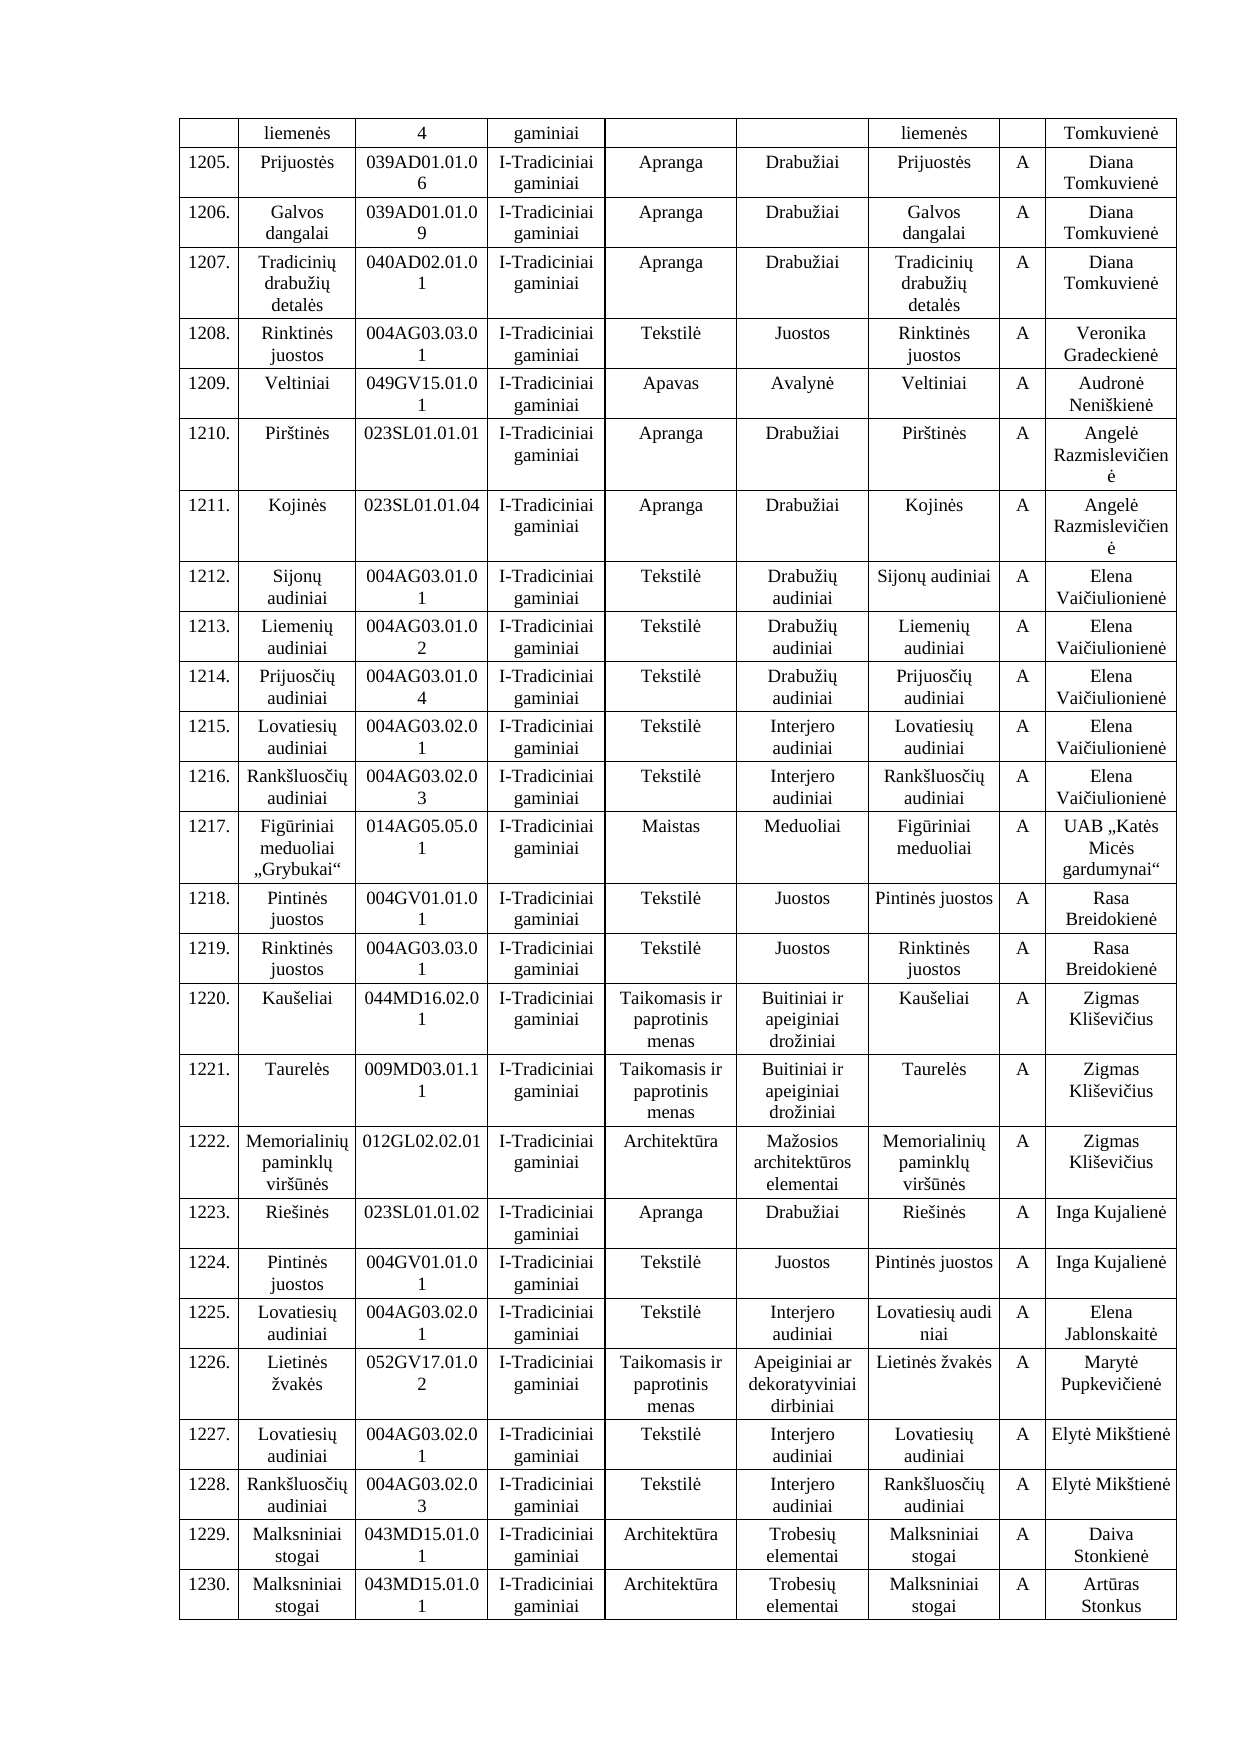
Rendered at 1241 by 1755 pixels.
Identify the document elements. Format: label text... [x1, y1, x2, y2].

table_cell Pirštinės [869, 419, 999, 490]
table_cell [1177, 711, 1182, 761]
table_cell I-Tradiciniai gaminiai [488, 612, 604, 661]
table_cell 004GV01.01.01 [356, 1249, 487, 1297]
table_cell Apeiginiai ar dekoratyviniai dirbiniai [737, 1349, 868, 1419]
table_cell Buitiniai ir apeiginiai drožiniai [737, 984, 868, 1054]
table_cell Lovatiesių audiniai [239, 1299, 355, 1347]
table_cell Tekstilė [606, 562, 736, 611]
table_cell Galvos dangalai [869, 198, 999, 247]
table_cell Avalynė [737, 369, 868, 418]
table_cell [175, 1298, 179, 1347]
table_cell 1230. [180, 1570, 238, 1619]
table_cell A [1000, 1349, 1045, 1419]
table_cell Architektūra [606, 1520, 736, 1569]
table_cell Rasa Breidokienė [1046, 934, 1176, 983]
table_cell Malksniniai stogai [239, 1520, 355, 1569]
table_cell [175, 1054, 179, 1126]
table_cell Juostos [737, 884, 868, 933]
table_cell Rinktinės juostos [239, 319, 355, 368]
table_cell [1177, 561, 1182, 611]
table_cell Diana Tomkuvienė [1046, 198, 1176, 247]
table_cell Angelė Razmislevičienė [1046, 491, 1176, 561]
table_cell A [1000, 148, 1045, 197]
table_cell A [1000, 491, 1045, 561]
table_cell 1224. [180, 1249, 238, 1297]
table_cell Maistas [606, 812, 736, 883]
table_cell A [1000, 1055, 1045, 1126]
table_cell 044MD16.02.01 [356, 984, 487, 1054]
table_cell Veronika Gradeckienė [1046, 319, 1176, 368]
table_cell Drabužiai [737, 198, 868, 247]
table_cell [175, 883, 179, 933]
table_cell Tekstilė [606, 884, 736, 933]
table_cell [175, 711, 179, 761]
table_cell Interjero audiniai [737, 712, 868, 761]
table_cell [175, 368, 179, 418]
table_cell Daiva Stonkienė [1046, 1520, 1176, 1569]
table_cell I-Tradiciniai gaminiai [488, 1055, 604, 1126]
table_cell A [1000, 662, 1045, 711]
table_cell Elytė Mikštienė [1046, 1420, 1176, 1469]
table_cell 1208. [180, 319, 238, 368]
table_cell 1210. [180, 419, 238, 490]
table_cell [180, 119, 238, 147]
table_cell 004AG03.03.01 [356, 934, 487, 983]
table_cell [1177, 1054, 1182, 1126]
table_cell Juostos [737, 934, 868, 983]
table_cell I-Tradiciniai gaminiai [488, 1420, 604, 1469]
table_cell A [1000, 1470, 1045, 1519]
table_cell [1177, 933, 1182, 983]
table_cell 004AG03.01.04 [356, 662, 487, 711]
table_cell A [1000, 812, 1045, 883]
table_cell 004AG03.02.03 [356, 762, 487, 811]
table_cell Veltiniai [239, 369, 355, 418]
table_cell 039AD01.01.06 [356, 148, 487, 197]
table_cell Juostos [737, 319, 868, 368]
table_cell Rinktinės juostos [869, 934, 999, 983]
table_cell Audronė Neniškienė [1046, 369, 1176, 418]
table_cell Elena Vaičiulionienė [1046, 612, 1176, 661]
table_cell 004AG03.01.01 [356, 562, 487, 611]
table_cell Interjero audiniai [737, 1470, 868, 1519]
table_cell Tekstilė [606, 662, 736, 711]
table_cell Lietinės žvakės [239, 1349, 355, 1419]
table_cell 049GV15.01.01 [356, 369, 487, 418]
table_cell [175, 1248, 179, 1297]
table_cell Prijuosčių audiniai [869, 662, 999, 711]
table_cell [606, 119, 736, 147]
table_cell 1220. [180, 984, 238, 1054]
table_cell 1215. [180, 712, 238, 761]
table_cell A [1000, 369, 1045, 418]
table_cell A [1000, 198, 1045, 247]
table_cell Trobesių elementai [737, 1570, 868, 1619]
table_cell Pintinės juostos [869, 1249, 999, 1297]
table_cell 043MD15.01.01 [356, 1520, 487, 1569]
table_cell I-Tradiciniai gaminiai [488, 198, 604, 247]
table_cell I-Tradiciniai gaminiai [488, 1249, 604, 1297]
table_cell Inga Kujalienė [1046, 1199, 1176, 1247]
table_cell Tekstilė [606, 1249, 736, 1297]
table_cell 023SL01.01.02 [356, 1199, 487, 1247]
table_cell [1177, 883, 1182, 933]
table_cell [175, 197, 179, 247]
table_cell Lovatiesių audi niai [869, 1299, 999, 1347]
table_cell Lovatiesių audiniai [869, 1420, 999, 1469]
table_cell [1177, 1469, 1182, 1519]
table_cell [1177, 1198, 1182, 1247]
table_cell UAB „Katės Micės gardumynai“ [1046, 812, 1176, 883]
table_cell Elena Vaičiulionienė [1046, 712, 1176, 761]
table_cell Drabužiai [737, 148, 868, 197]
table_cell 1205. [180, 148, 238, 197]
table_cell 004AG03.02.01 [356, 712, 487, 761]
table_cell Rankšluosčių audiniai [239, 1470, 355, 1519]
table_cell Malksniniai stogai [869, 1570, 999, 1619]
table_cell Liemenių audiniai [869, 612, 999, 661]
table_cell 040AD02.01.01 [356, 248, 487, 318]
table_cell [175, 1348, 179, 1419]
table_cell [175, 983, 179, 1054]
table_cell Prijuostės [869, 148, 999, 197]
table_cell [1177, 368, 1182, 418]
table_cell Tomkuvienė [1046, 119, 1176, 147]
table_cell Malksniniai stogai [869, 1520, 999, 1569]
table_cell [175, 1469, 179, 1519]
table_cell Marytė Pupkevičienė [1046, 1349, 1176, 1419]
table_cell Figūriniai meduoliai „Grybukai“ [239, 812, 355, 883]
table_cell gaminiai [488, 119, 604, 147]
table_cell I-Tradiciniai gaminiai [488, 1349, 604, 1419]
table_cell Elena Vaičiulionienė [1046, 562, 1176, 611]
table_cell 1227. [180, 1420, 238, 1469]
table_cell [1177, 761, 1182, 811]
table_cell Rasa Breidokienė [1046, 884, 1176, 933]
table_cell Veltiniai [869, 369, 999, 418]
table_cell 1211. [180, 491, 238, 561]
table_cell Riešinės [239, 1199, 355, 1247]
table_cell I-Tradiciniai gaminiai [488, 984, 604, 1054]
table_cell Lovatiesių audiniai [239, 1420, 355, 1469]
table_cell [1177, 811, 1182, 883]
table_cell [175, 418, 179, 490]
table_cell Tekstilė [606, 1299, 736, 1347]
table_cell Inga Kujalienė [1046, 1249, 1176, 1297]
table_cell [1177, 318, 1182, 368]
table_cell 004AG03.01.02 [356, 612, 487, 661]
table_cell [1177, 1298, 1182, 1347]
table_cell I-Tradiciniai gaminiai [488, 491, 604, 561]
table_cell Interjero audiniai [737, 762, 868, 811]
table_cell 4 [356, 119, 487, 147]
table_cell A [1000, 419, 1045, 490]
table_cell Drabužių audiniai [737, 612, 868, 661]
table_cell [1177, 661, 1182, 711]
table_cell Apavas [606, 369, 736, 418]
table_cell 1222. [180, 1127, 238, 1197]
table_cell Lovatiesių audiniai [239, 712, 355, 761]
table_cell I-Tradiciniai gaminiai [488, 419, 604, 490]
table_cell [1177, 1519, 1182, 1569]
table_cell A [1000, 712, 1045, 761]
table_cell Zigmas Kliševičius [1046, 984, 1176, 1054]
table_cell I-Tradiciniai gaminiai [488, 248, 604, 318]
table_cell Apranga [606, 419, 736, 490]
table_cell I-Tradiciniai gaminiai [488, 319, 604, 368]
table_cell [737, 119, 868, 147]
table_cell Apranga [606, 1199, 736, 1247]
table_cell Drabužiai [737, 491, 868, 561]
table_cell 1206. [180, 198, 238, 247]
table_cell Elena Vaičiulionienė [1046, 762, 1176, 811]
table_cell Angelė Razmislevičienė [1046, 419, 1176, 490]
table_cell Mažosios architektūros elementai [737, 1127, 868, 1197]
table_cell Drabužių audiniai [737, 562, 868, 611]
table_cell 1225. [180, 1299, 238, 1347]
table_cell 1218. [180, 884, 238, 933]
table_cell [1177, 1126, 1182, 1197]
table_cell Interjero audiniai [737, 1299, 868, 1347]
table_cell Pintinės juostos [239, 1249, 355, 1297]
table_cell Memorialinių paminklų viršūnės [239, 1127, 355, 1197]
table_cell [175, 1569, 179, 1619]
table_cell Rankšluosčių audiniai [869, 1470, 999, 1519]
table_cell Architektūra [606, 1127, 736, 1197]
table_cell Apranga [606, 491, 736, 561]
table_cell Prijuostės [239, 148, 355, 197]
table_cell Rankšluosčių audiniai [869, 762, 999, 811]
table_cell [175, 118, 179, 147]
table_cell 052GV17.01.02 [356, 1349, 487, 1419]
table_cell A [1000, 319, 1045, 368]
table_cell 009MD03.01.11 [356, 1055, 487, 1126]
table_cell Architektūra [606, 1570, 736, 1619]
table_cell 1217. [180, 812, 238, 883]
table_cell A [1000, 562, 1045, 611]
table_cell Drabužiai [737, 1199, 868, 1247]
table_cell Sijonų audiniai [869, 562, 999, 611]
table_cell I-Tradiciniai gaminiai [488, 562, 604, 611]
table_cell Elena Jablonskaitė [1046, 1299, 1176, 1347]
table_cell [1177, 983, 1182, 1054]
table_cell Tekstilė [606, 934, 736, 983]
table_cell A [1000, 1570, 1045, 1619]
table_cell [1177, 118, 1182, 147]
table_cell Riešinės [869, 1199, 999, 1247]
table_cell [1177, 418, 1182, 490]
table_cell Kaušeliai [869, 984, 999, 1054]
table_cell Lietinės žvakės [869, 1349, 999, 1419]
table_cell [1177, 611, 1182, 661]
table_cell [175, 1419, 179, 1469]
table_cell I-Tradiciniai gaminiai [488, 712, 604, 761]
table_cell Zigmas Kliševičius [1046, 1127, 1176, 1197]
table_cell I-Tradiciniai gaminiai [488, 662, 604, 711]
table_cell A [1000, 612, 1045, 661]
table_cell 023SL01.01.04 [356, 491, 487, 561]
table_cell Zigmas Kliševičius [1046, 1055, 1176, 1126]
table_cell [1000, 119, 1045, 147]
table_cell Buitiniai ir apeiginiai drožiniai [737, 1055, 868, 1126]
table_cell A [1000, 1520, 1045, 1569]
table_cell 1228. [180, 1470, 238, 1519]
table_cell 1221. [180, 1055, 238, 1126]
table_cell [1177, 490, 1182, 561]
table_cell Tekstilė [606, 319, 736, 368]
table_cell I-Tradiciniai gaminiai [488, 1520, 604, 1569]
table_cell Lovatiesių audiniai [869, 712, 999, 761]
table_cell A [1000, 762, 1045, 811]
table_cell Sijonų audiniai [239, 562, 355, 611]
table_cell [175, 661, 179, 711]
table_cell [1177, 1248, 1182, 1297]
table_cell [175, 1198, 179, 1247]
table_cell 014AG05.05.01 [356, 812, 487, 883]
table_cell Tekstilė [606, 762, 736, 811]
table_cell Taikomasis ir paprotinis menas [606, 984, 736, 1054]
table_cell I-Tradiciniai gaminiai [488, 1570, 604, 1619]
table_cell Rinktinės juostos [239, 934, 355, 983]
table_cell 1216. [180, 762, 238, 811]
table_cell [175, 490, 179, 561]
table_cell 004AG03.03.01 [356, 319, 487, 368]
table_cell [175, 761, 179, 811]
table_cell Juostos [737, 1249, 868, 1297]
table_cell I-Tradiciniai gaminiai [488, 884, 604, 933]
table_cell Trobesių elementai [737, 1520, 868, 1569]
table_cell liemenės [239, 119, 355, 147]
table_cell 039AD01.01.09 [356, 198, 487, 247]
table_cell 1223. [180, 1199, 238, 1247]
table_cell Interjero audiniai [737, 1420, 868, 1469]
table_cell Apranga [606, 248, 736, 318]
table_cell Apranga [606, 198, 736, 247]
table_cell Prijuosčių audiniai [239, 662, 355, 711]
table_cell Malksniniai stogai [239, 1570, 355, 1619]
table_cell 004AG03.02.01 [356, 1299, 487, 1347]
table_cell 1209. [180, 369, 238, 418]
table_cell I-Tradiciniai gaminiai [488, 934, 604, 983]
table_cell A [1000, 1127, 1045, 1197]
table_cell Rankšluosčių audiniai [239, 762, 355, 811]
table_cell Apranga [606, 148, 736, 197]
table_cell [1177, 1419, 1182, 1469]
table_cell [175, 247, 179, 318]
table_cell A [1000, 1299, 1045, 1347]
table_cell Drabužiai [737, 419, 868, 490]
table_cell Tradicinių drabužių detalės [869, 248, 999, 318]
table_cell [175, 1519, 179, 1569]
table_cell Figūriniai meduoliai [869, 812, 999, 883]
table_cell 043MD15.01.01 [356, 1570, 487, 1619]
table_cell A [1000, 1249, 1045, 1297]
table_cell Tekstilė [606, 1420, 736, 1469]
table_cell Tekstilė [606, 612, 736, 661]
table_cell Pintinės juostos [869, 884, 999, 933]
table_cell A [1000, 1199, 1045, 1247]
table_cell [175, 561, 179, 611]
table_cell Rinktinės juostos [869, 319, 999, 368]
table_cell 1214. [180, 662, 238, 711]
table_cell [1177, 147, 1182, 197]
table_cell I-Tradiciniai gaminiai [488, 1470, 604, 1519]
table_cell I-Tradiciniai gaminiai [488, 369, 604, 418]
table_cell A [1000, 248, 1045, 318]
table_cell liemenės [869, 119, 999, 147]
table_cell I-Tradiciniai gaminiai [488, 148, 604, 197]
table_cell [175, 933, 179, 983]
table_cell Memorialinių paminklų viršūnės [869, 1127, 999, 1197]
table_cell 012GL02.02.01 [356, 1127, 487, 1197]
table_cell Drabužių audiniai [737, 662, 868, 711]
table_cell Tekstilė [606, 1470, 736, 1519]
table_cell Tradicinių drabužių detalės [239, 248, 355, 318]
table_cell 1226. [180, 1349, 238, 1419]
table_cell 004GV01.01.01 [356, 884, 487, 933]
table_cell Diana Tomkuvienė [1046, 148, 1176, 197]
table_cell Pintinės juostos [239, 884, 355, 933]
table_cell Meduoliai [737, 812, 868, 883]
table_cell I-Tradiciniai gaminiai [488, 812, 604, 883]
table_cell [175, 318, 179, 368]
table_cell Taurelės [869, 1055, 999, 1126]
table_cell A [1000, 934, 1045, 983]
table_cell Taikomasis ir paprotinis menas [606, 1055, 736, 1126]
table_cell 1219. [180, 934, 238, 983]
table_cell Kojinės [239, 491, 355, 561]
table_cell Artūras Stonkus [1046, 1570, 1176, 1619]
table_cell Elena Vaičiulionienė [1046, 662, 1176, 711]
table_cell A [1000, 884, 1045, 933]
table_cell Taikomasis ir paprotinis menas [606, 1349, 736, 1419]
table_cell Kaušeliai [239, 984, 355, 1054]
table_cell 004AG03.02.03 [356, 1470, 487, 1519]
table_cell [1177, 247, 1182, 318]
table_cell 004AG03.02.01 [356, 1420, 487, 1469]
table_cell Drabužiai [737, 248, 868, 318]
table_cell [1177, 1569, 1182, 1619]
table_cell Elytė Mikštienė [1046, 1470, 1176, 1519]
table_cell Kojinės [869, 491, 999, 561]
table_cell Taurelės [239, 1055, 355, 1126]
table_cell Pirštinės [239, 419, 355, 490]
table_cell [175, 147, 179, 197]
table_cell [1177, 1348, 1182, 1419]
table_cell I-Tradiciniai gaminiai [488, 1199, 604, 1247]
table_cell I-Tradiciniai gaminiai [488, 1127, 604, 1197]
table_cell Diana Tomkuvienė [1046, 248, 1176, 318]
table_cell I-Tradiciniai gaminiai [488, 1299, 604, 1347]
table_cell 1229. [180, 1520, 238, 1569]
table_cell A [1000, 1420, 1045, 1469]
table_cell 023SL01.01.01 [356, 419, 487, 490]
table_cell I-Tradiciniai gaminiai [488, 762, 604, 811]
table_cell [175, 611, 179, 661]
table_cell 1213. [180, 612, 238, 661]
table_cell Tekstilė [606, 712, 736, 761]
table_cell [1177, 197, 1182, 247]
table_cell A [1000, 984, 1045, 1054]
table_cell [175, 1126, 179, 1197]
table_cell 1207. [180, 248, 238, 318]
table_cell 1212. [180, 562, 238, 611]
table_cell Liemenių audiniai [239, 612, 355, 661]
table_cell [175, 811, 179, 883]
table_cell Galvos dangalai [239, 198, 355, 247]
